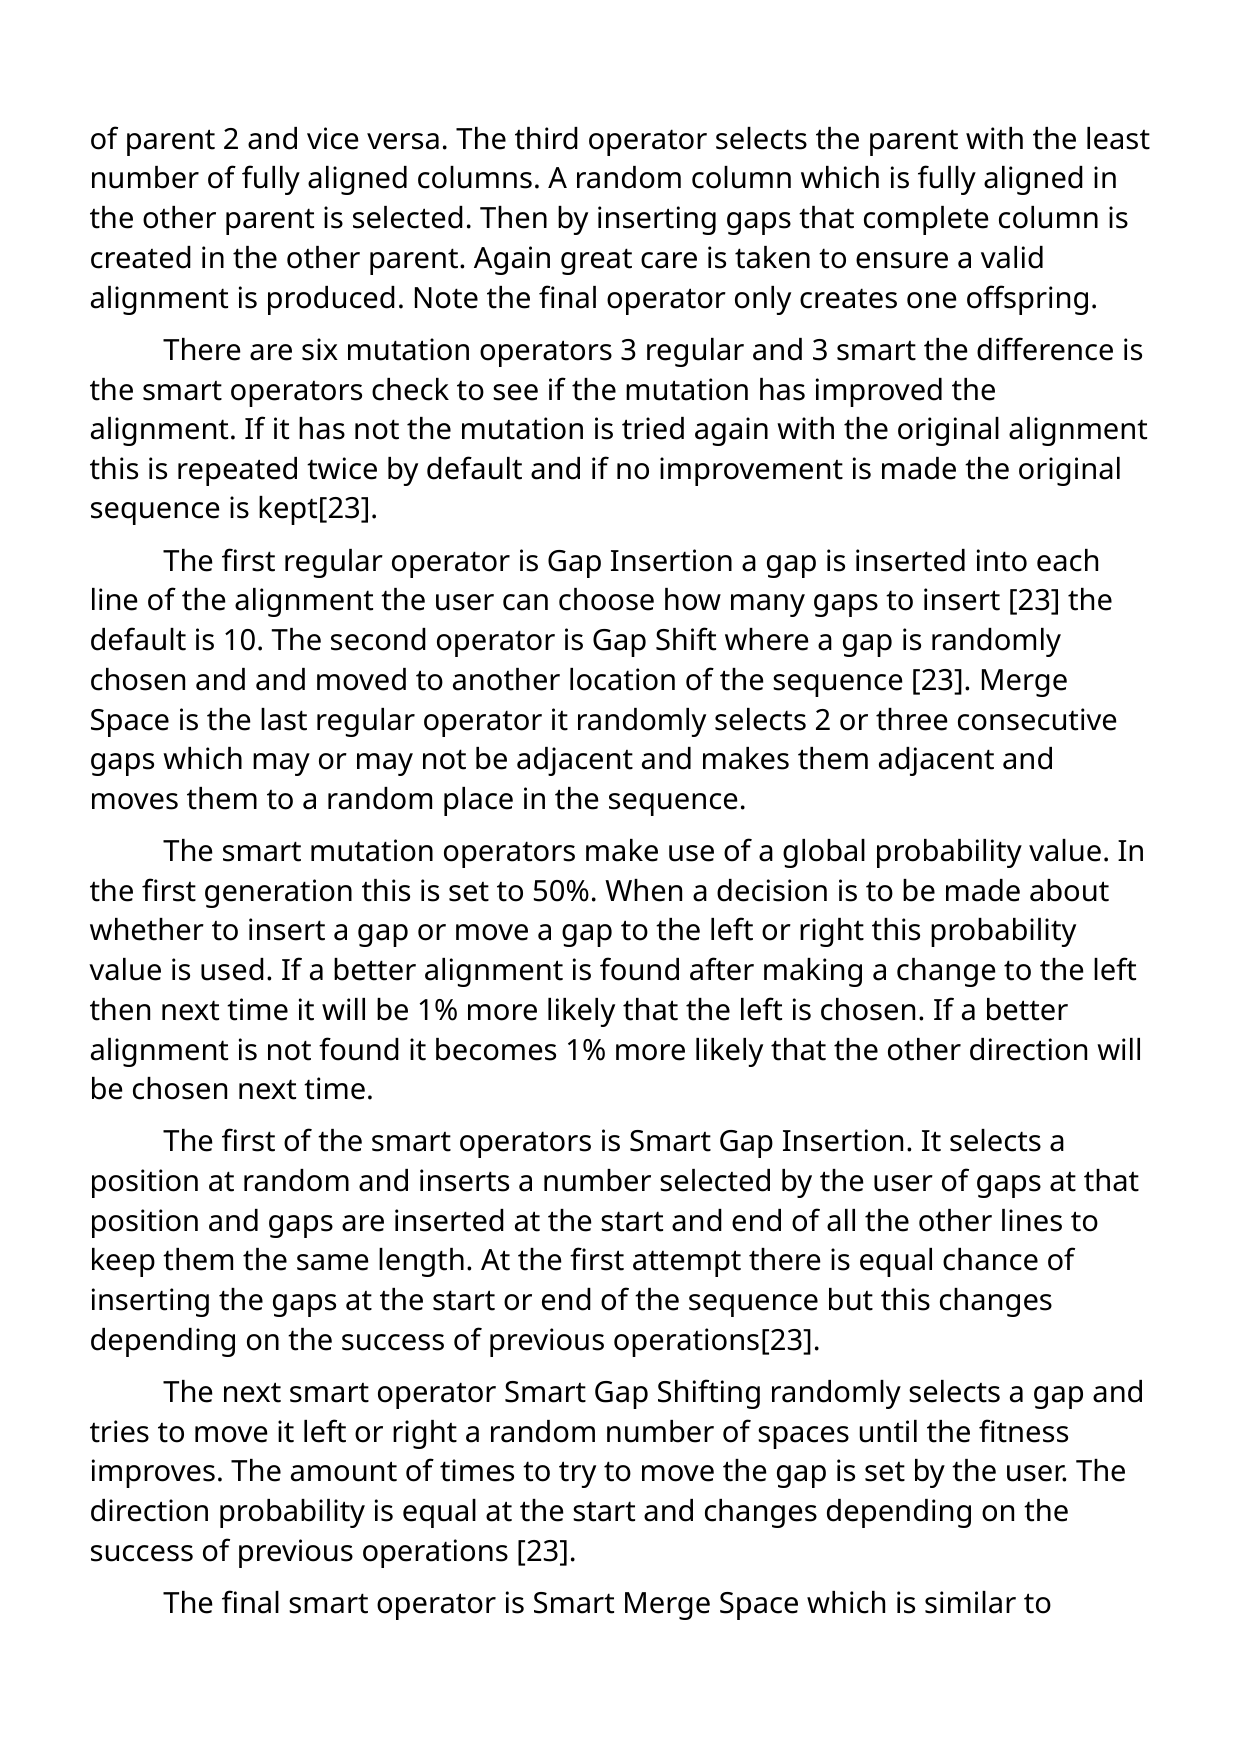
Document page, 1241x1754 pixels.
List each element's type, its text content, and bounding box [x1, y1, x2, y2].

text of parent 2 and vice versa. The third operator selects the parent with the least number of fully aligned columns. A random column which is fully aligned in the other parent is selected. Then by inserting gaps that complete column is created in the other parent. Again great care is taken to ensure a valid alignment is produced. Note the final operator only creates one offspring. [89, 118, 1152, 317]
text The next smart operator Smart Gap Shifting randomly selects a gap and tries to move it left or right a random number of spaces until the fitness improves. The amount of times to try to move the gap is set by the user. The direction probability is equal at the start and changes depending on the success of previous operations [23]. [89, 1371, 1152, 1570]
text The first regular operator is Gap Insertion a gap is inserted into each line of the alignment the user can choose how many gaps to insert [23] the default is 10. The second operator is Gap Shift where a gap is randomly chosen and and moved to another location of the sequence [23]. Merge Space is the last regular operator it randomly selects 2 or three consecutive gaps which may or may not be adjacent and makes them adjacent and moves them to a random place in the sequence. [89, 540, 1152, 818]
text There are six mutation operators 3 regular and 3 smart the difference is the smart operators check to see if the mutation has improved the alignment. If it has not the mutation is tried again with the original alignment this is repeated twice by default and if no improvement is made the original sequence is kept[23]. [89, 329, 1152, 527]
text The smart mutation operators make use of a global probability value. In the first generation this is set to 50%. When a decision is to be made about whether to insert a gap or move a gap to the left or right this probability value is used. If a better alignment is found after making a change to the left then next time it will be 1% more likely that the left is chosen. If a better alignment is not found it becomes 1% more likely that the other direction will be chosen next time. [89, 830, 1152, 1108]
text The first of the smart operators is Smart Gap Insertion. It selects a position at random and inserts a number selected by the user of gaps at that position and gaps are inserted at the start and end of all the other lines to keep them the same length. At the first attempt there is equal chance of inserting the gaps at the start or end of the sequence but this changes depending on the success of previous operations[23]. [89, 1121, 1152, 1359]
text The final smart operator is Smart Merge Space which is similar to [89, 1582, 1152, 1622]
